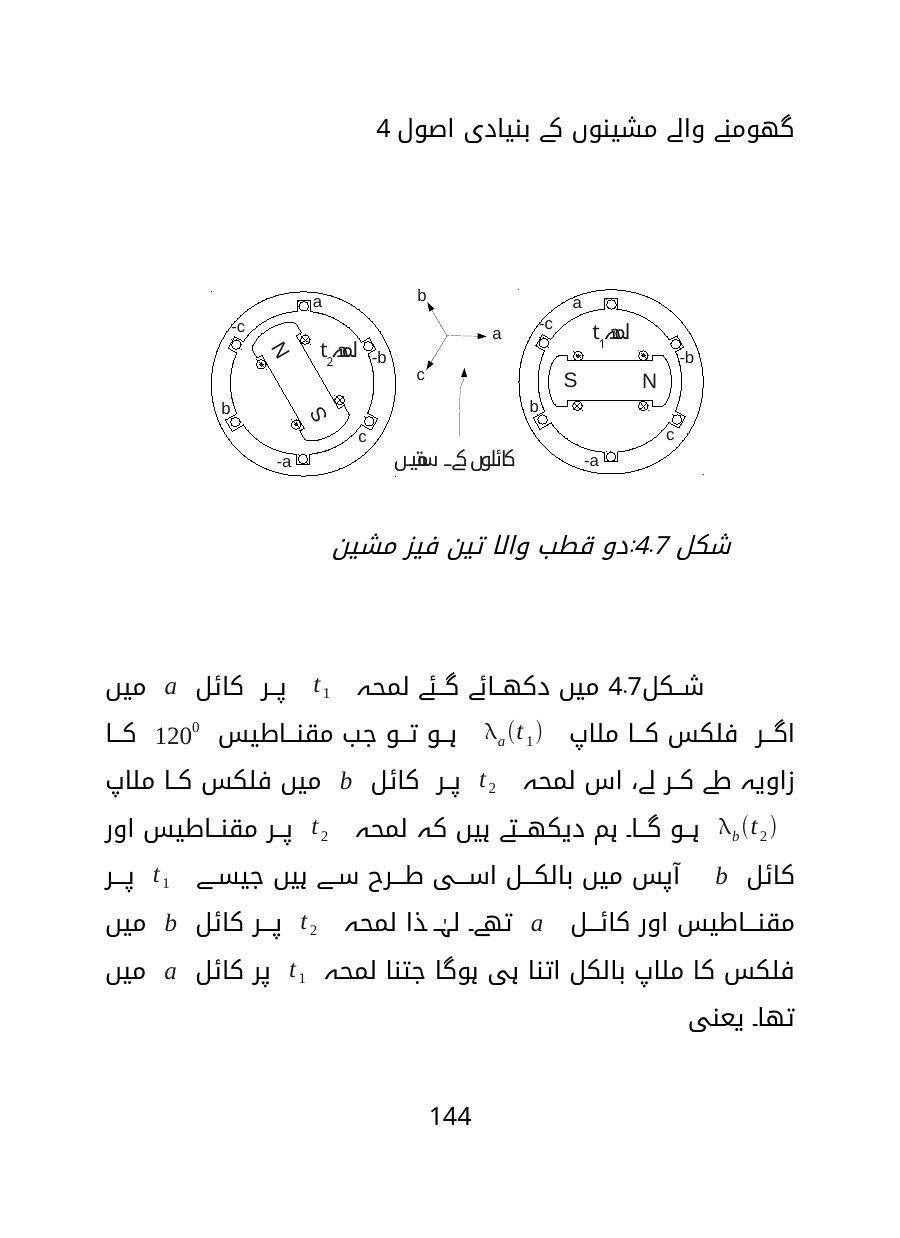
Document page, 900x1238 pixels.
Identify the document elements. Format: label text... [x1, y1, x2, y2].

text شکل4.7 میں دکھائے گئے لمحہ پر کائلمیں اگر فلکس کا ملاپ ہو تو جب مقناطیسکا زاویہ طے کر لے، اس لمحہ پر کائلمیں فلکس کا ملاپہو گا۔ ہم دیکھتے ہیں کہ لمحہ پر مقناطیس اور کائل آپس میں بالکل اسی طرح سے ہیں جیسے پر مقناطیس اور کائل تھے۔ لہٰذا لمحہ پر کائلمیں فلکس کا ملاپ بالکل اتنا ہی ہوگا جتنا لمحہپر کائلمیں تھا۔ یعنی [105, 663, 795, 1042]
text شکل 4.7:دو قطب والا تین فیز مشین [169, 195, 731, 570]
